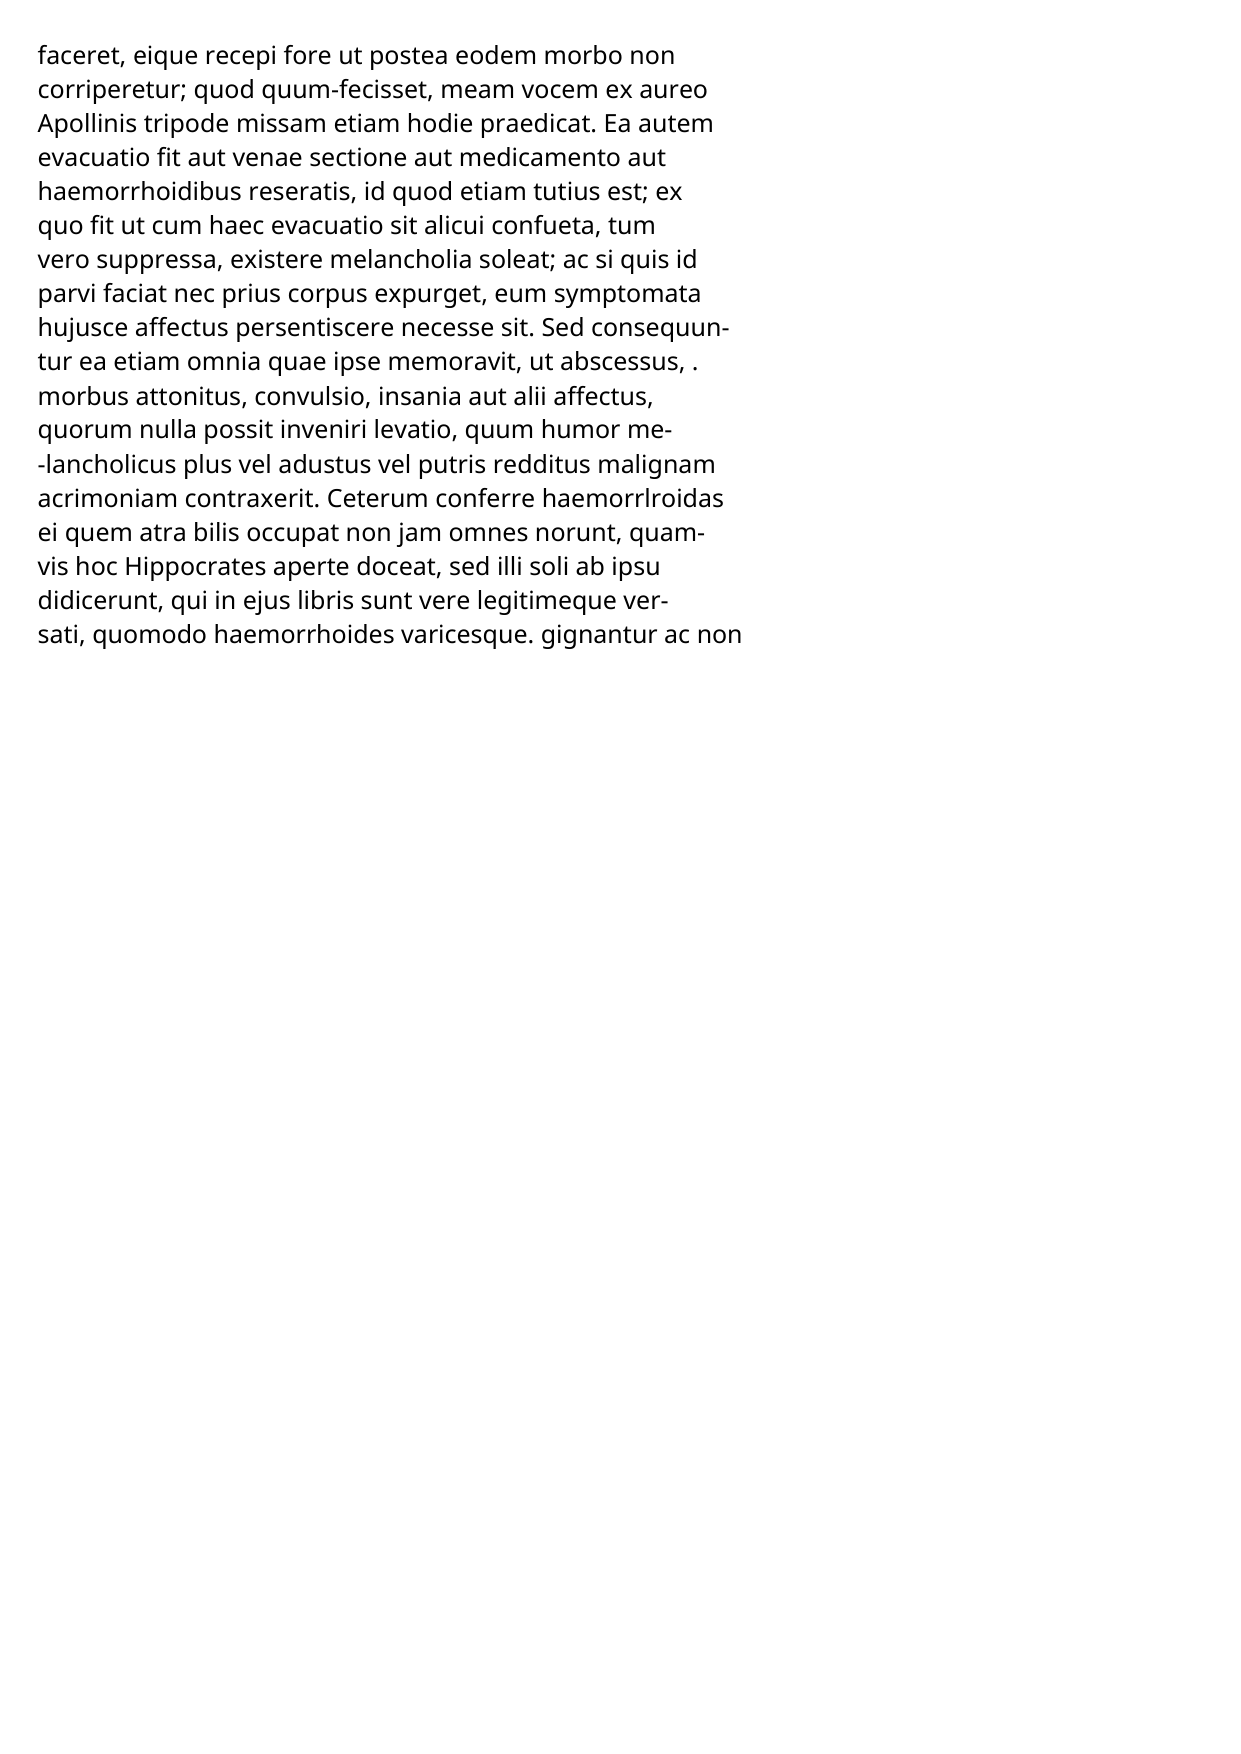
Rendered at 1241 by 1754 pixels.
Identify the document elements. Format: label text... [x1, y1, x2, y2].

text faceret, eique recepi fore ut postea eodem morbo non corriperetur; quod quum-fecisset, meam vocem ex aureo Apollinis tripode missam etiam hodie praedicat. Ea autem evacuatio fit aut venae sectione aut medicamento aut haemorrhoidibus reseratis, id quod etiam tutius est; ex quo fit ut cum haec evacuatio sit alicui confueta, tum vero suppressa, existere melancholia soleat; ac si quis id parvi faciat nec prius corpus expurget, eum symptomata hujusce affectus persentiscere necesse sit. Sed consequun- tur ea etiam omnia quae ipse memoravit, ut abscessus, . morbus attonitus, convulsio, insania aut alii affectus, quorum nulla possit inveniri levatio, quum humor me- -lancholicus plus vel adustus vel putris redditus malignam acrimoniam contraxerit. Ceterum conferre haemorrlroidas ei quem atra bilis occupat non jam omnes norunt, quam- vis hoc Hippocrates aperte doceat, sed illi soli ab ipsu didicerunt, qui in ejus libris sunt vere legitimeque ver- sati, quomodo haemorrhoides varicesque. gignantur ac non [37, 37, 1203, 651]
